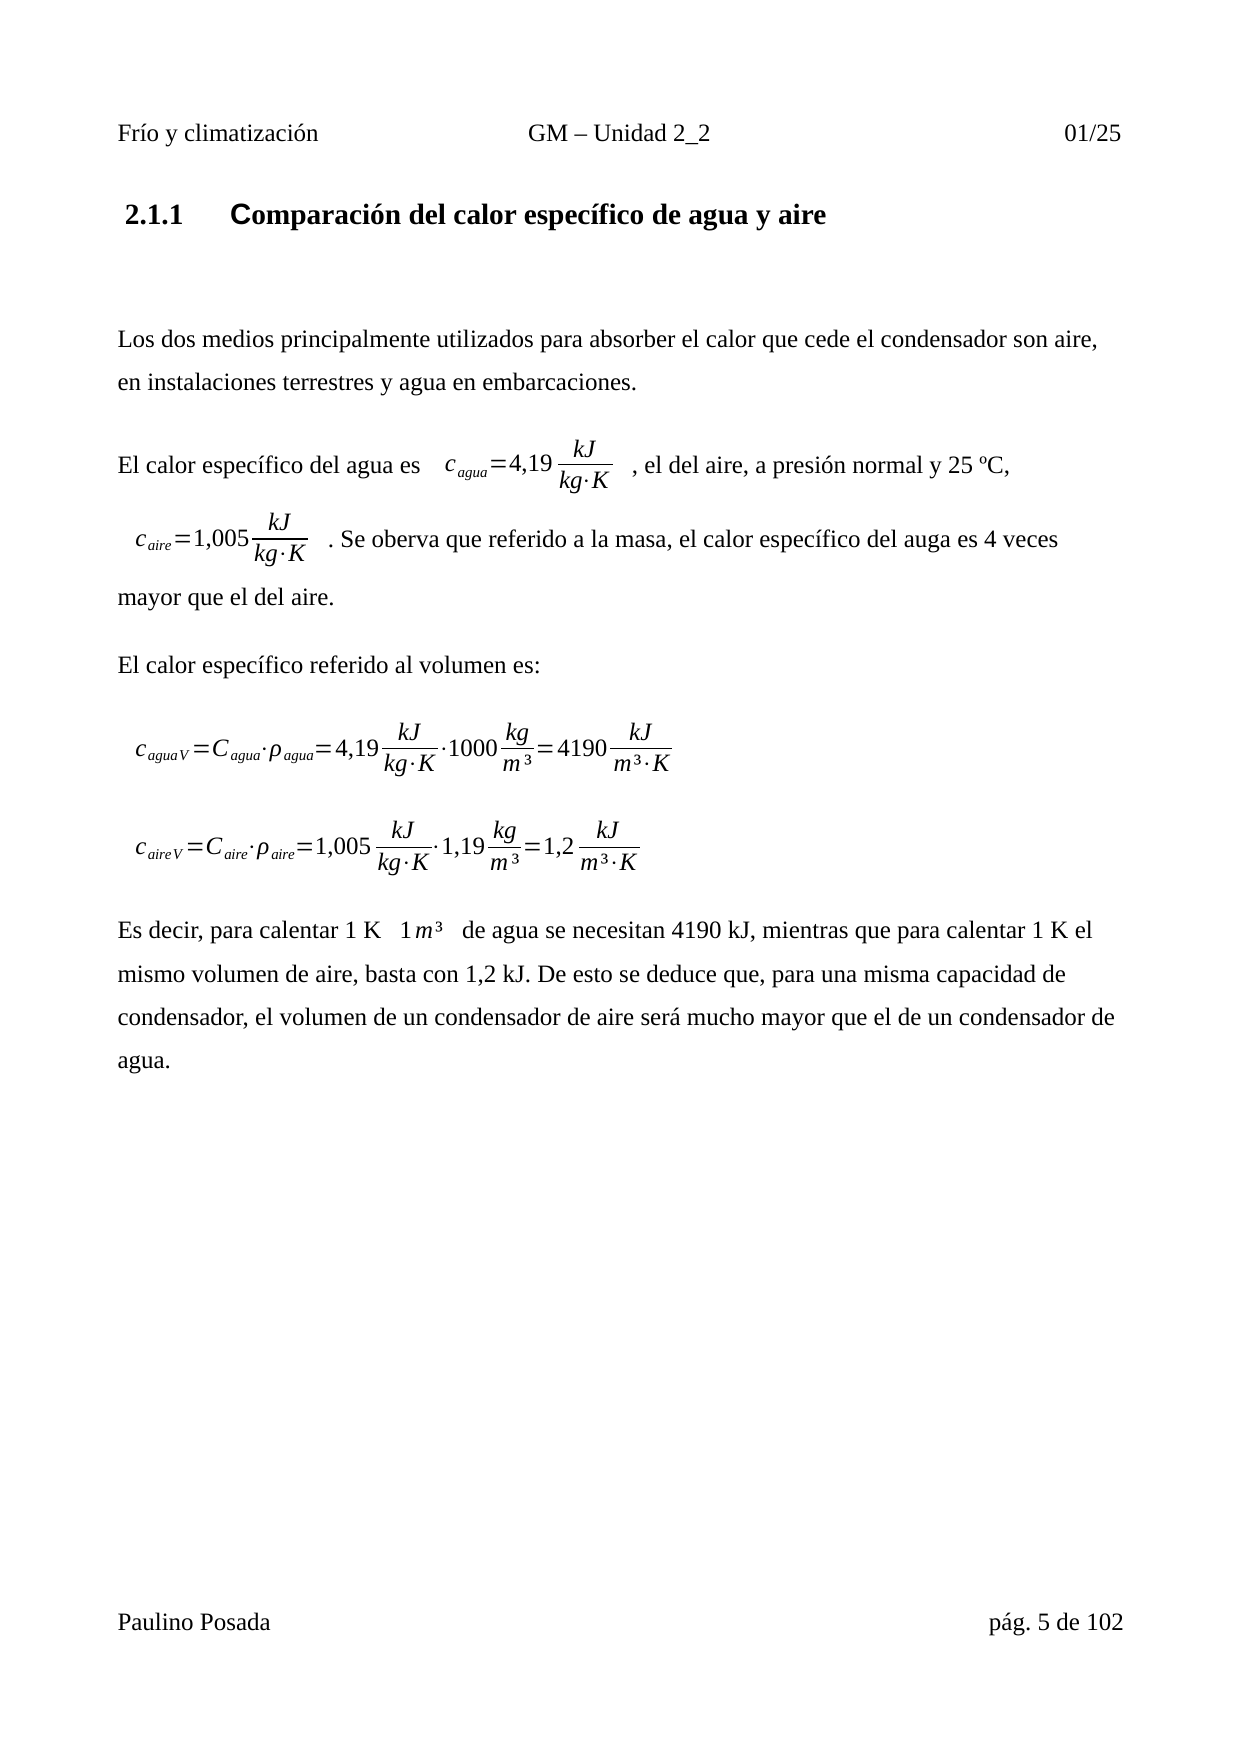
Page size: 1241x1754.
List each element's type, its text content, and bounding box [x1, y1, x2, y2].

text El calor específico referido al volumen es: [117, 650, 1123, 679]
text Es decir, para calentar 1 Kde agua se necesitan 4190 kJ, mientras que para calentar 1 K el mismo volumen de aire, basta con 1,2 kJ. De esto se deduce que, para una misma capacidad de condensador, el volumen de un condensador de aire será mucho mayor que el de un condensador de agua. [117, 916, 1123, 1074]
text Los dos medios principalmente utilizados para absorber el calor que cede el condensador son aire, en instalaciones terrestres y agua en embarcaciones. [117, 324, 1123, 396]
text El calor específico del agua es , el del aire, a presión normal y 25 ºC, . Se oberva que referido a la masa, el calor específico del auga es 4 veces mayor que el del aire. [117, 435, 1123, 611]
subtitle Comparación del calor específico de agua y aire [117, 197, 1123, 231]
